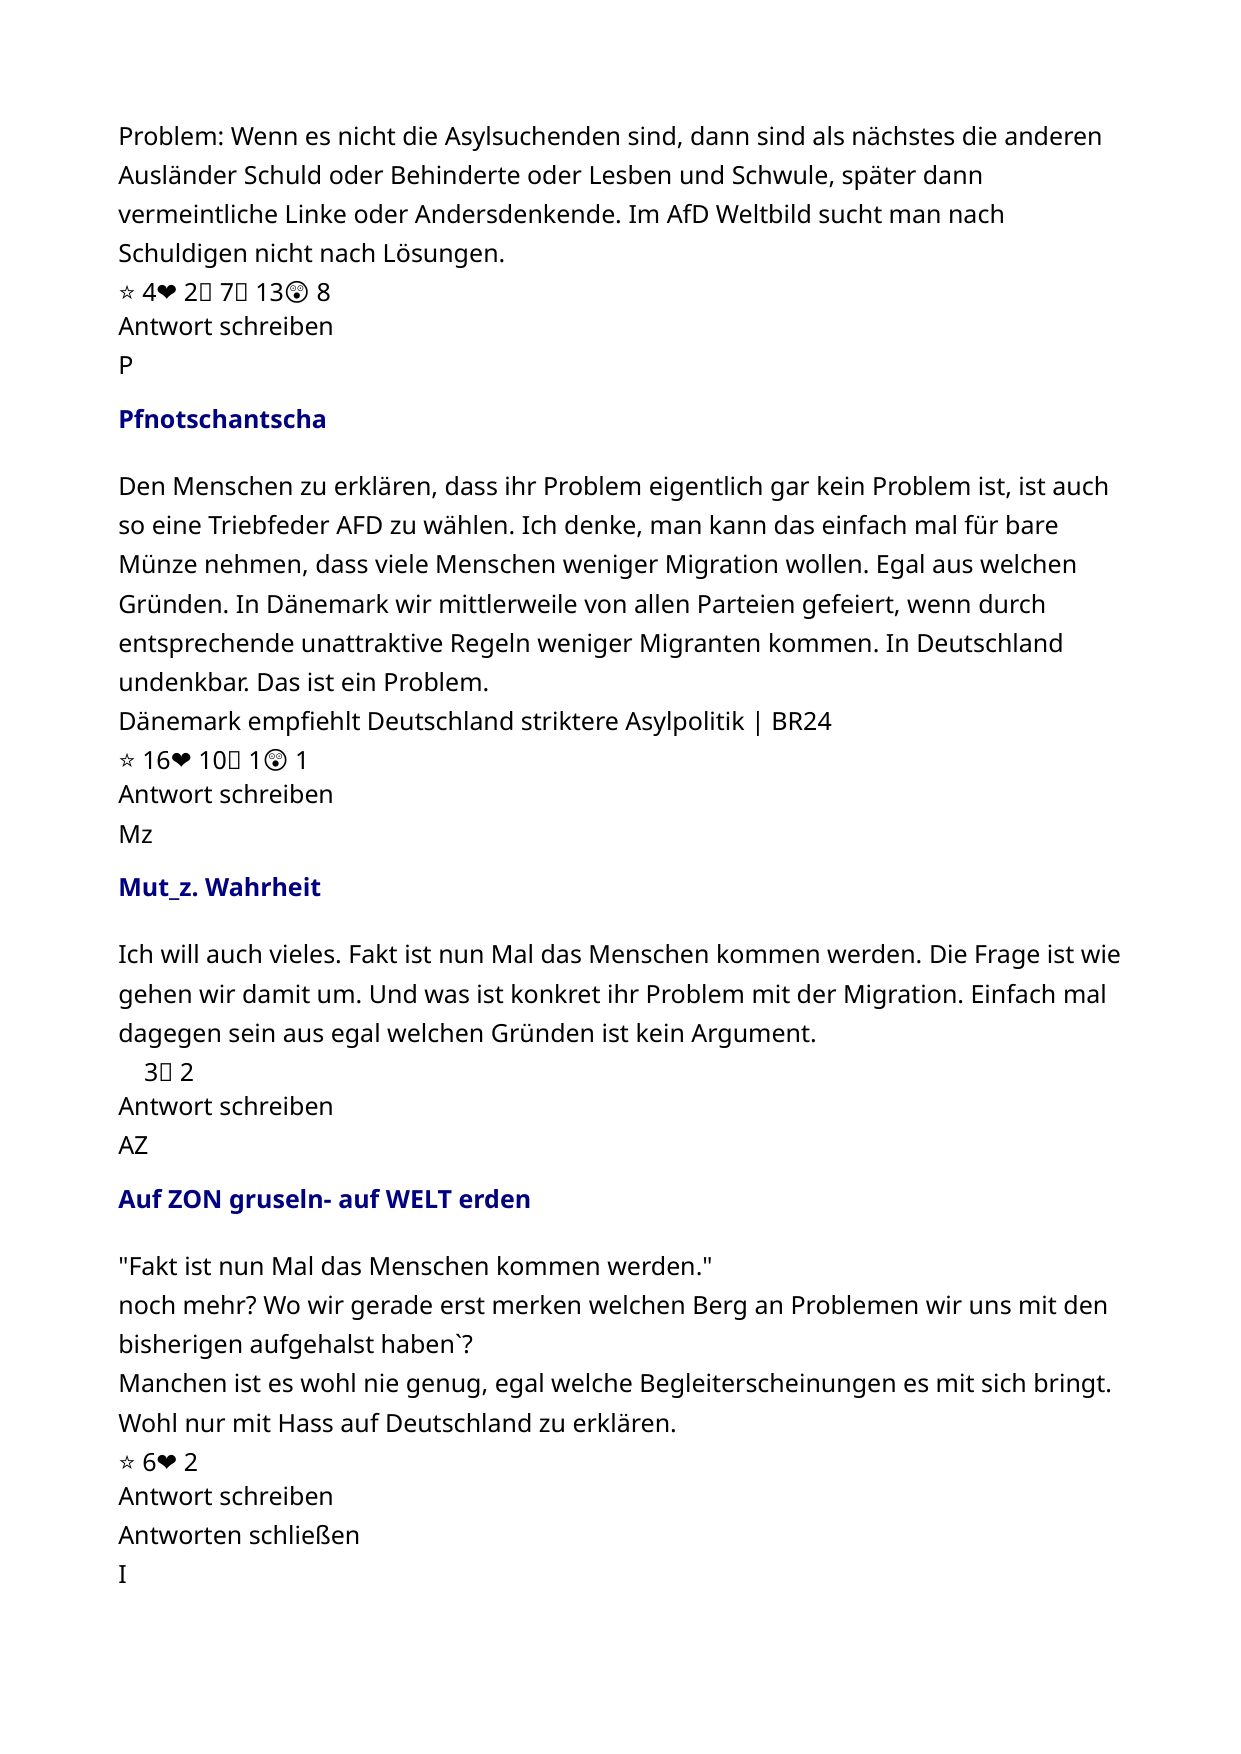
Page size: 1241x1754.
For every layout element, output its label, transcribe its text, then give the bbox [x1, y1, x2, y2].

text 🙁 3🤨 2 [118, 1054, 1122, 1089]
subtitle Pfnotschantscha [118, 402, 1122, 436]
text Antworten schließen [118, 1518, 1122, 1552]
text Den Menschen zu erklären, dass ihr Problem eigentlich gar kein Problem ist, ist auch so eine Triebfeder AFD zu wählen. Ich denke, man kann das einfach mal für bare Münze nehmen, dass viele Menschen weniger Migration wollen. Egal aus welchen Gründen. In Dänemark wir mittlerweile von allen Parteien gefeiert, wenn durch entsprechende unattraktive Regeln weniger Migranten kommen. In Deutschland undenkbar. Das ist ein Problem. [118, 469, 1122, 699]
text Ich will auch vieles. Fakt ist nun Mal das Menschen kommen werden. Die Frage ist wie gehen wir damit um. Und was ist konkret ihr Problem mit der Migration. Einfach mal dagegen sein aus egal welchen Gründen ist kein Argument. [118, 937, 1122, 1049]
text ⭐️ 4❤️ 2🙁 7🤨 13😲 8 [118, 275, 1122, 309]
text Antwort schreiben [118, 1089, 1122, 1123]
text Mz [118, 816, 1122, 850]
text ⭐️ 6❤️ 2 [118, 1444, 1122, 1478]
text Antwort schreiben [118, 777, 1122, 811]
text I [118, 1557, 1122, 1591]
subtitle Mut_z. Wahrheit [118, 870, 1122, 904]
subtitle Auf ZON gruseln- auf WELT erden [118, 1182, 1122, 1216]
text Antwort schreiben [118, 1478, 1122, 1513]
text Manchen ist es wohl nie genug, egal welche Begleiterscheinungen es mit sich bringt. Wohl nur mit Hass auf Deutschland zu erklären. [118, 1366, 1122, 1439]
text noch mehr? Wo wir gerade erst merken welchen Berg an Problemen wir uns mit den bisherigen aufgehalst haben`? [118, 1288, 1122, 1361]
text ⭐️ 16❤️ 10🙁 1😲 1 [118, 743, 1122, 777]
text Antwort schreiben [118, 309, 1122, 343]
text Problem: Wenn es nicht die Asylsuchenden sind, dann sind als nächstes die anderen Ausländer Schuld oder Behinderte oder Lesben und Schwule, später dann vermeintliche Linke oder Andersdenkende. Im AfD Weltbild sucht man nach Schuldigen nicht nach Lösungen. [118, 118, 1122, 270]
text Dänemark empfiehlt Deutschland striktere Asylpolitik | BR24 [118, 704, 1122, 738]
text P [118, 348, 1122, 382]
text AZ [118, 1128, 1122, 1162]
text "Fakt ist nun Mal das Menschen kommen werden." [118, 1249, 1122, 1283]
